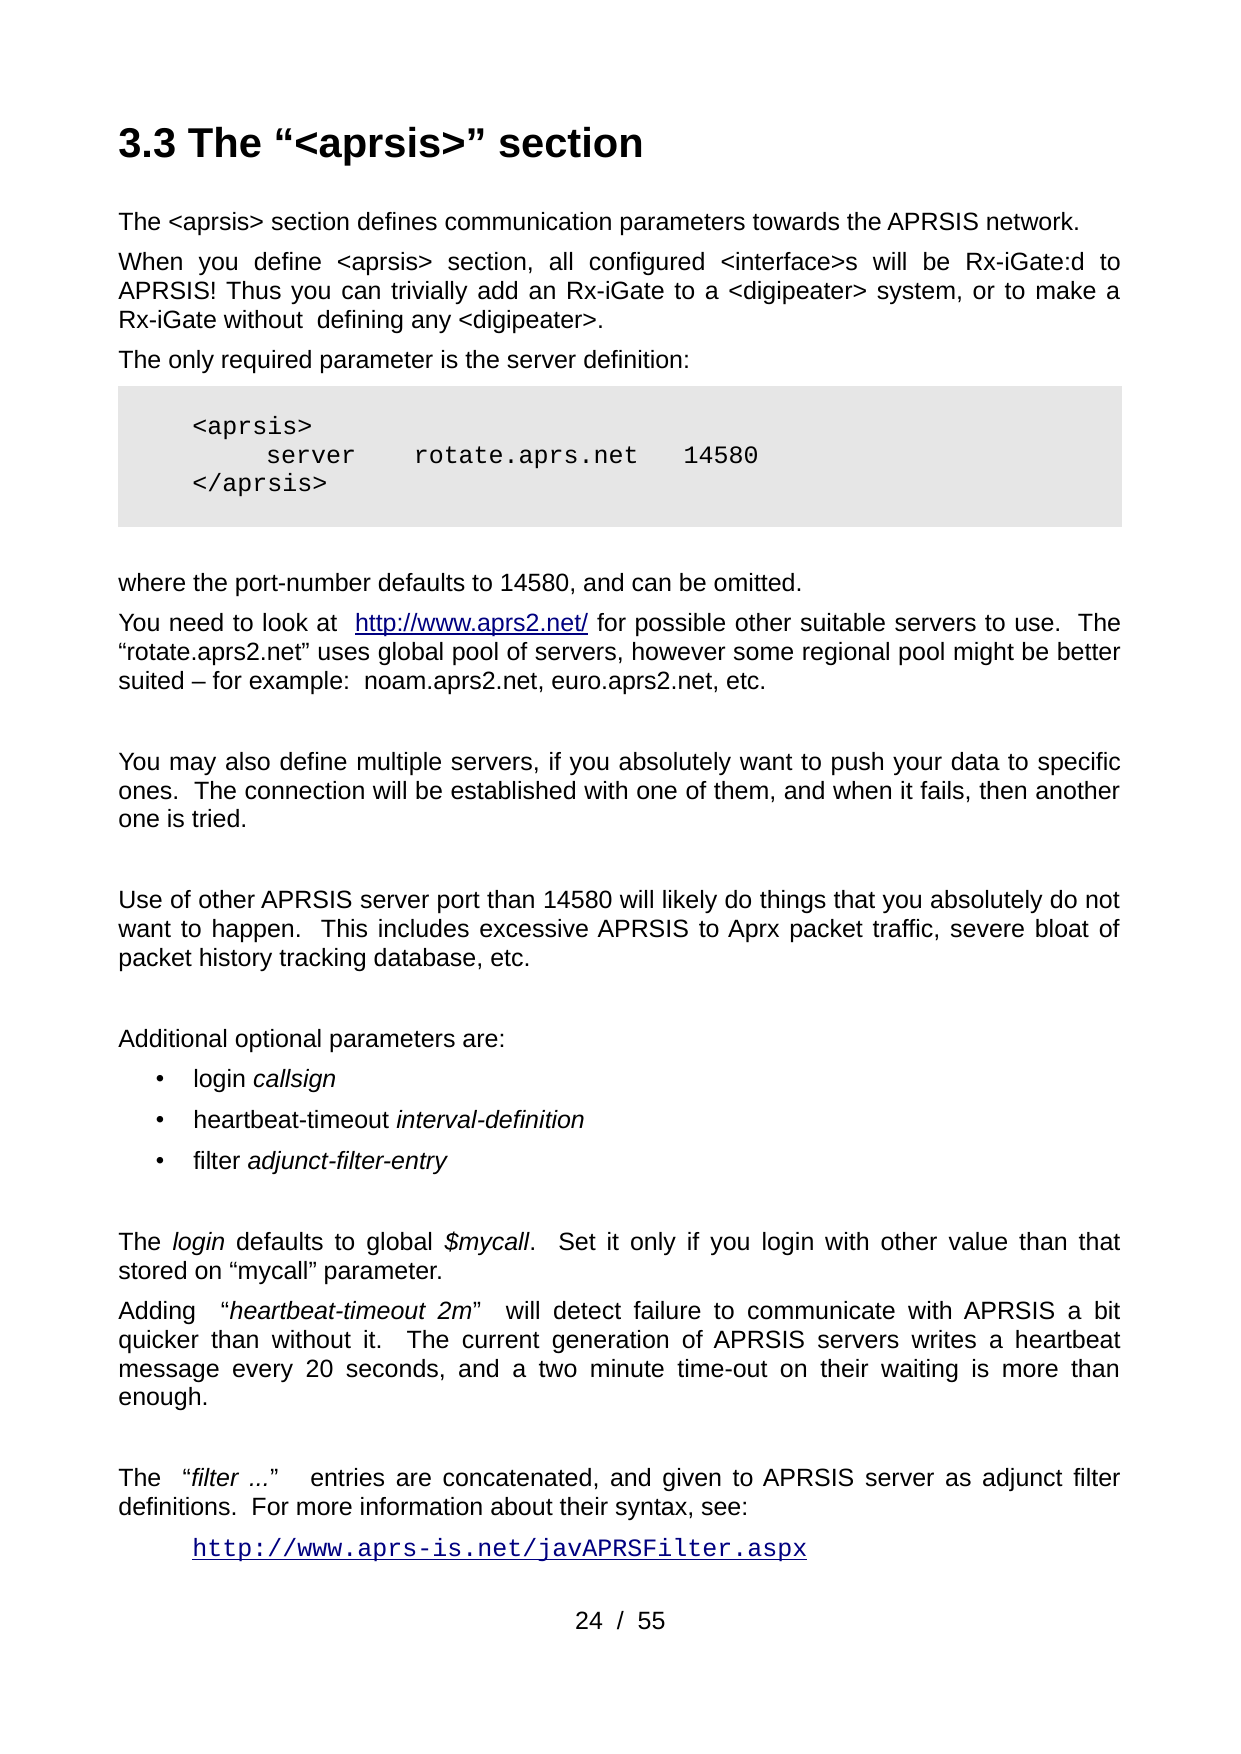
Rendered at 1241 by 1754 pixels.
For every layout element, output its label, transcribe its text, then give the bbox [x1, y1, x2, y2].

text The only required parameter is the server definition: [118, 345, 1122, 374]
text You may also define multiple servers, if you absolutely want to push your data to specific ones. The connection will be established with one of them, and when it fails, then another one is tried. [118, 747, 1122, 833]
list login callsign [156, 1064, 1122, 1093]
text Use of other APRSIS server port than 14580 will likely do things that you absolutely do not want to happen. This includes excessive APRSIS to Aprx packet traffic, severe bloat of packet history tracking database, etc. [118, 885, 1122, 972]
text The “filter ...” entries are concatenated, and given to APRSIS server as adjunct filter definitions. For more information about their syntax, see: [118, 1463, 1122, 1521]
text You need to look at http://www.aprs2.net/ for possible other suitable servers to use. The “rotate.aprs2.net” uses global pool of servers, however some regional pool might be better suited – for example: noam.aprs2.net, euro.aprs2.net, etc. [118, 608, 1122, 694]
text where the port-number defaults to 14580, and can be omitted. [118, 568, 1122, 597]
text The <aprsis> section defines communication parameters towards the APRSIS network. [118, 207, 1122, 235]
text <aprsis> [118, 414, 1122, 442]
text The login defaults to global $mycall. Set it only if you login with other value than that stored on “mycall” parameter. [118, 1227, 1122, 1284]
list heartbeat-timeout interval-definition [156, 1105, 1122, 1134]
text Additional optional parameters are: [118, 1024, 1122, 1053]
text server rotate.aprs.net 14580 [118, 442, 1122, 471]
text Adding “heartbeat-timeout 2m” will detect failure to communicate with APRSIS a bit quicker than without it. The current generation of APRSIS servers writes a heartbeat message every 20 seconds, and a two minute time-out on their waiting is more than enough. [118, 1296, 1122, 1411]
text When you define <aprsis> section, all configured <interface>s will be Rx-iGate:d to APRSIS! Thus you can trivially add an Rx-iGate to a <digipeater> system, or to make a Rx-iGate without defining any <digipeater>. [118, 247, 1122, 333]
text http://www.aprs-is.net/javAPRSFilter.aspx [118, 1533, 1122, 1564]
subtitle The “<aprsis>” section [118, 118, 1122, 166]
text </aprsis> [118, 471, 1122, 499]
list filter adjunct-filter-entry [156, 1146, 1122, 1174]
